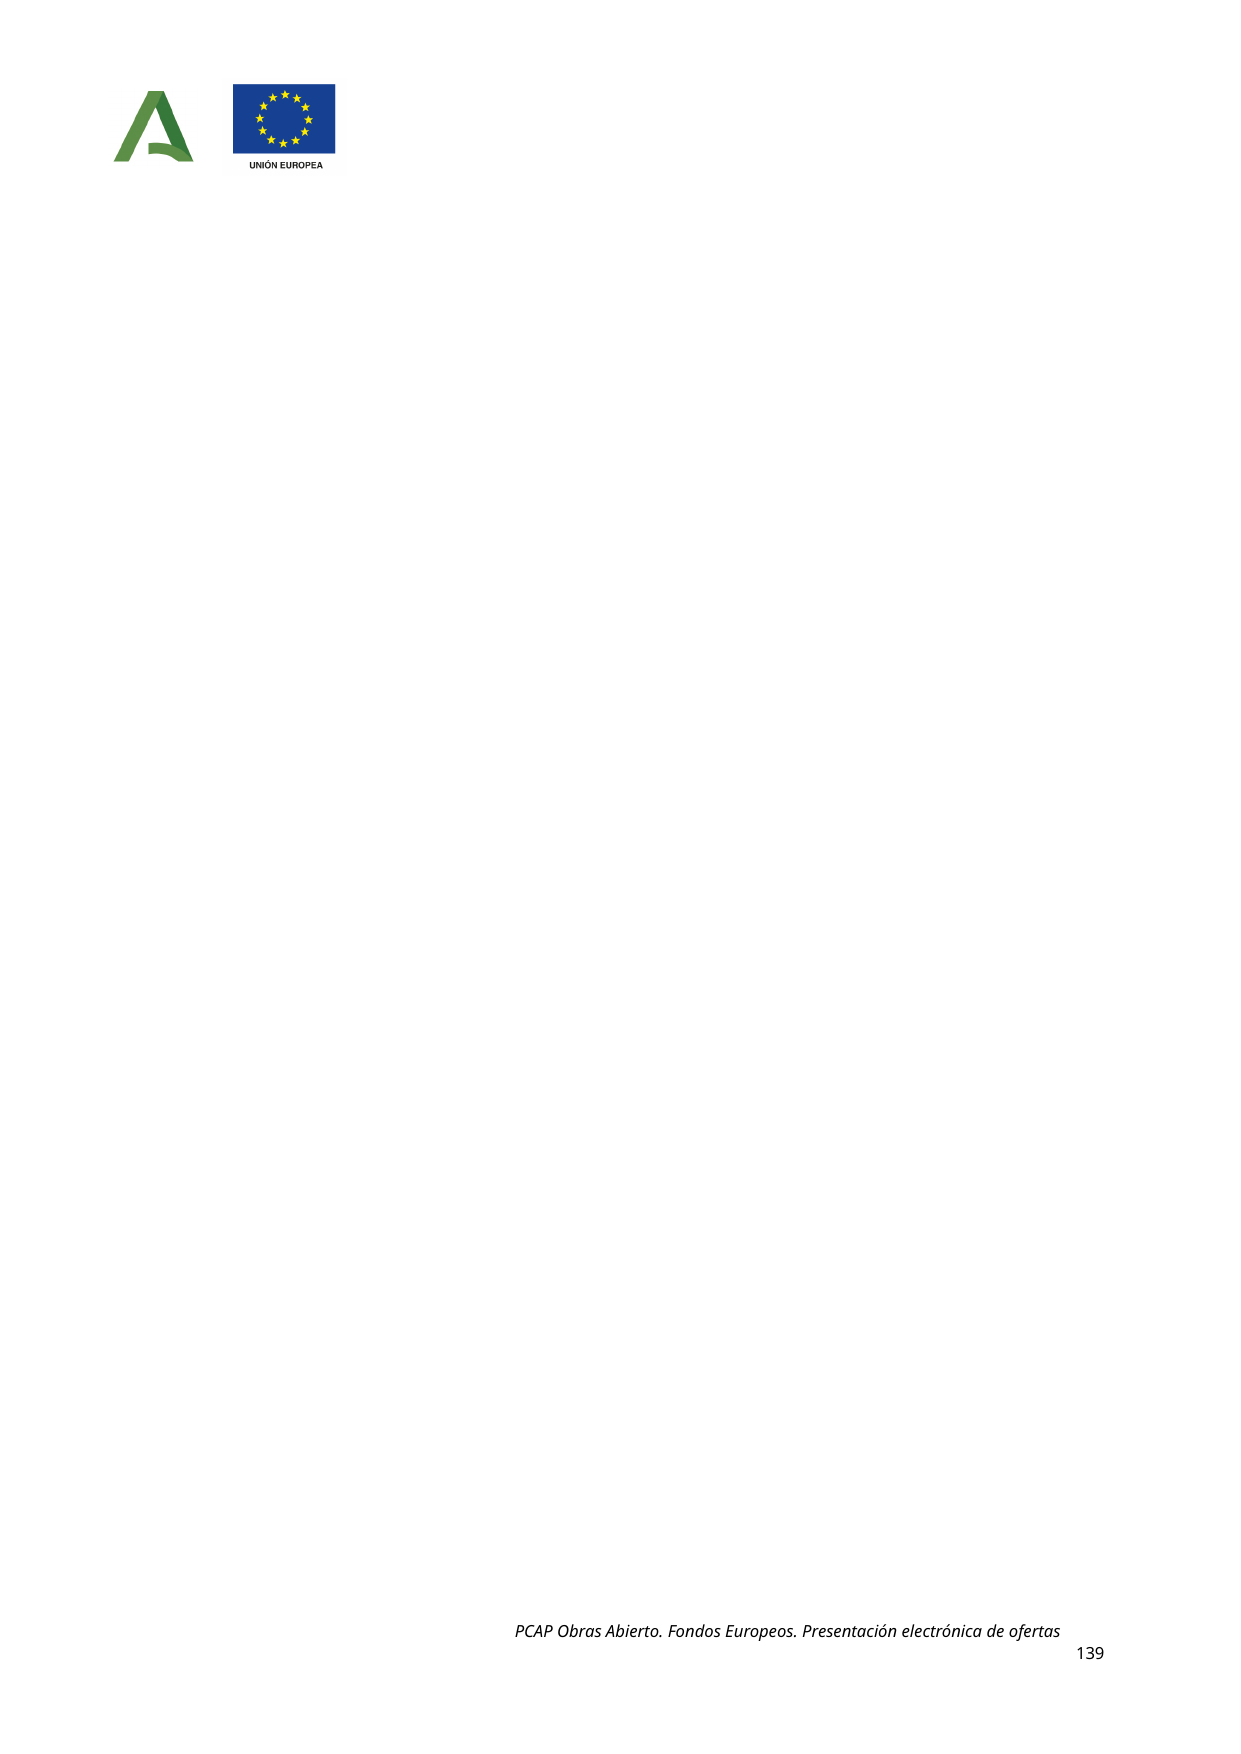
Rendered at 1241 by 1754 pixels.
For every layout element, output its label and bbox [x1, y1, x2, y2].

picture [109, 86, 198, 166]
picture [221, 78, 347, 176]
